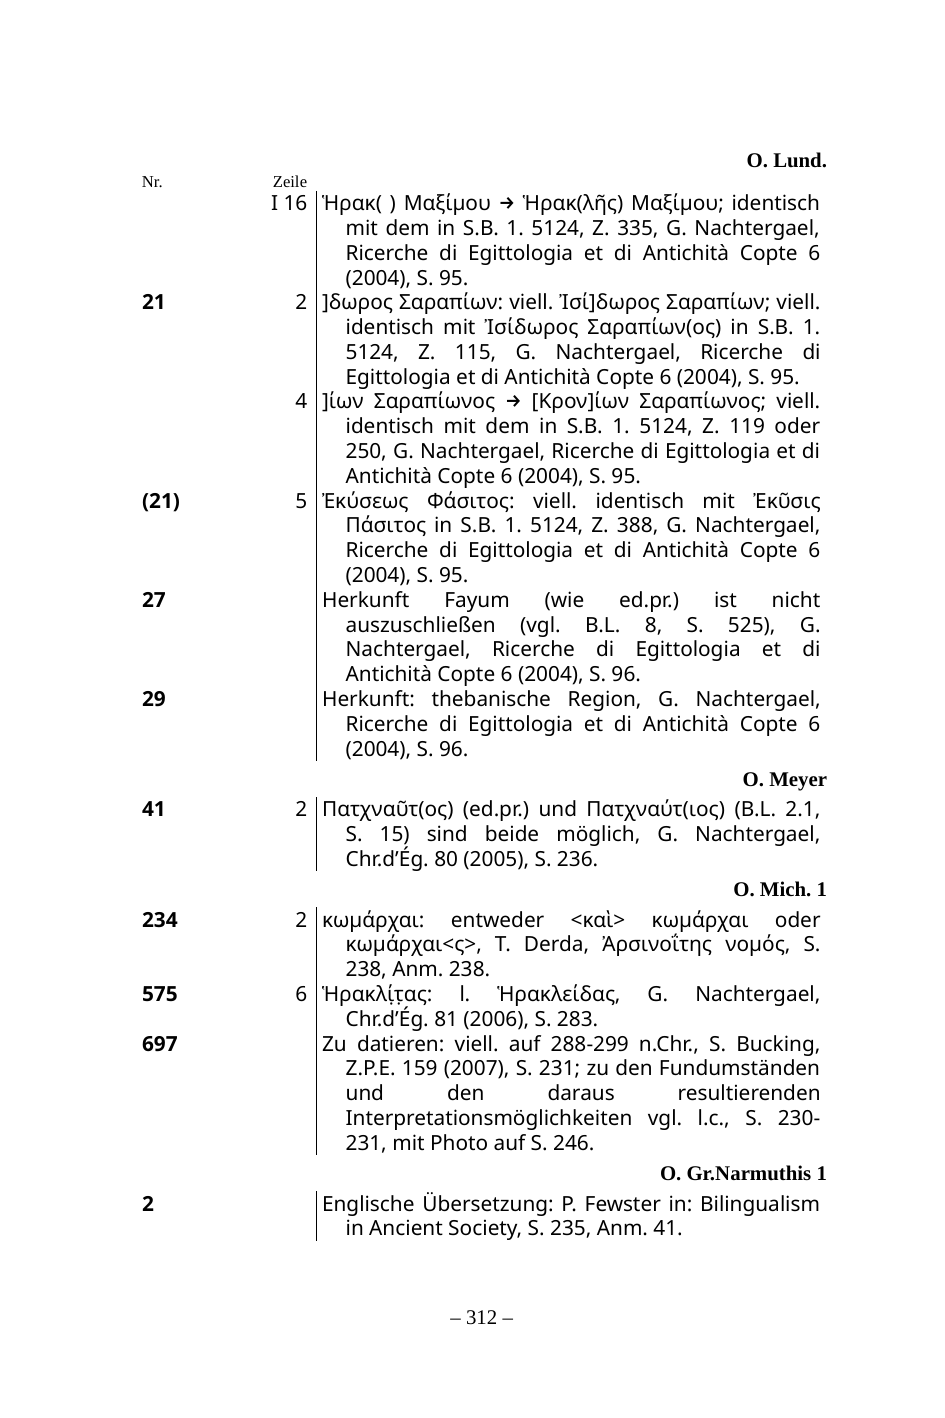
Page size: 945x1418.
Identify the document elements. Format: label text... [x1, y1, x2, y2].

table_cell [136, 389, 224, 488]
table_cell 5 [224, 488, 316, 587]
subtitle O. Mich. 1 [136, 877, 827, 901]
table_header 234 [136, 907, 224, 982]
table_cell 29 [136, 687, 316, 761]
table_cell ]δωρος Σαραπίων: viell. Ἰσί]δωρος Σαραπίων; viell. identisch mit Ἰσίδωρος Σαραπίων(ος) in S.B. 1. 5124, Z. 115, G. Nachtergael, Ricerche di Egittologia et di Antichità Copte 6 (2004), S. 95. [317, 290, 827, 389]
table_header 2 [136, 1191, 316, 1241]
table_header 2 [224, 797, 316, 871]
table_cell ]ίων Σαραπίωνος → [Κρον]ίων Σαραπίωνος; viell. identisch mit dem in S.B. 1. 5124, Z. 119 oder 250, G. Nachtergael, Ricerche di Egittologia et di Antichità Copte 6 (2004), S. 95. [317, 389, 827, 488]
subtitle O. Gr.Narmuthis 1 [136, 1161, 827, 1185]
table_cell 4 [224, 389, 316, 488]
table_cell Herkunft: thebanische Region, G. Nachtergael, Ricerche di Egittologia et di Antichità Copte 6 (2004), S. 96. [317, 687, 827, 761]
subtitle O. Meyer [136, 767, 827, 791]
table_header 41 [136, 797, 224, 871]
table_cell 2 [224, 290, 316, 389]
table_header Englische Übersetzung: P. Fewster in: Bilingualism in Ancient Society, S. 235, Anm. 41. [317, 1191, 827, 1241]
table_cell 575 [136, 982, 224, 1031]
table_cell I 16 [224, 191, 316, 290]
table_cell 697 [136, 1031, 316, 1155]
table_cell Ἡρακ( ) Μαξίμου → Ἡρακ(λῆς) Μαξίμου; identisch mit dem in S.B. 1. 5124, Z. 335, G. Nachtergael, Ricerche di Egittologia et di Antichità Copte 6 (2004), S. 95. [317, 191, 827, 290]
table_cell 27 [136, 588, 316, 687]
table_cell Ἐκύσεως Φάσιτος: viell. identisch mit Ἐκῦσις Πάσιτος in S.B. 1. 5124, Z. 388, G. Nachtergael, Ricerche di Egittologia et di Antichità Copte 6 (2004), S. 95. [317, 488, 827, 587]
table_header κωμάρχαι: entweder <καὶ> κωμάρχαι oder κωμάρχαι<ς>, T. Derda, Ἀρσινοΐτης νομός, S. 238, Anm. 238. [317, 907, 827, 982]
table_header 2 [224, 907, 316, 982]
table_cell Zu datieren: viell. auf 288-299 n.Chr., S. Bucking, Z.P.E. 159 (2007), S. 231; zu den Fundumständen und den daraus resultierenden Interpretationsmöglichkeiten vgl. l.c., S. 230-231, mit Photo auf S. 246. [317, 1031, 827, 1155]
table_cell 6 [224, 982, 316, 1031]
table_cell [136, 191, 224, 290]
table_cell 21 [136, 290, 224, 389]
table_cell Ἡρακλί̣τ̣ας: l. Ἡρακλείδας, G. Nachtergael, Chr.d’Ég. 81 (2006), S. 283. [317, 982, 827, 1031]
table_cell (21) [136, 488, 224, 587]
table_header Πατχναῦτ(ος) (ed.pr.) und Πατχναύτ(ιος) (B.L. 2.1, S. 15) sind beide möglich, G. Nachtergael, Chr.d’Ég. 80 (2005), S. 236. [317, 797, 827, 871]
table_cell Herkunft Fayum (wie ed.pr.) ist nicht auszuschließen (vgl. B.L. 8, S. 525), G. Nachtergael, Ricerche di Egittologia et di Antichità Copte 6 (2004), S. 96. [317, 588, 827, 687]
